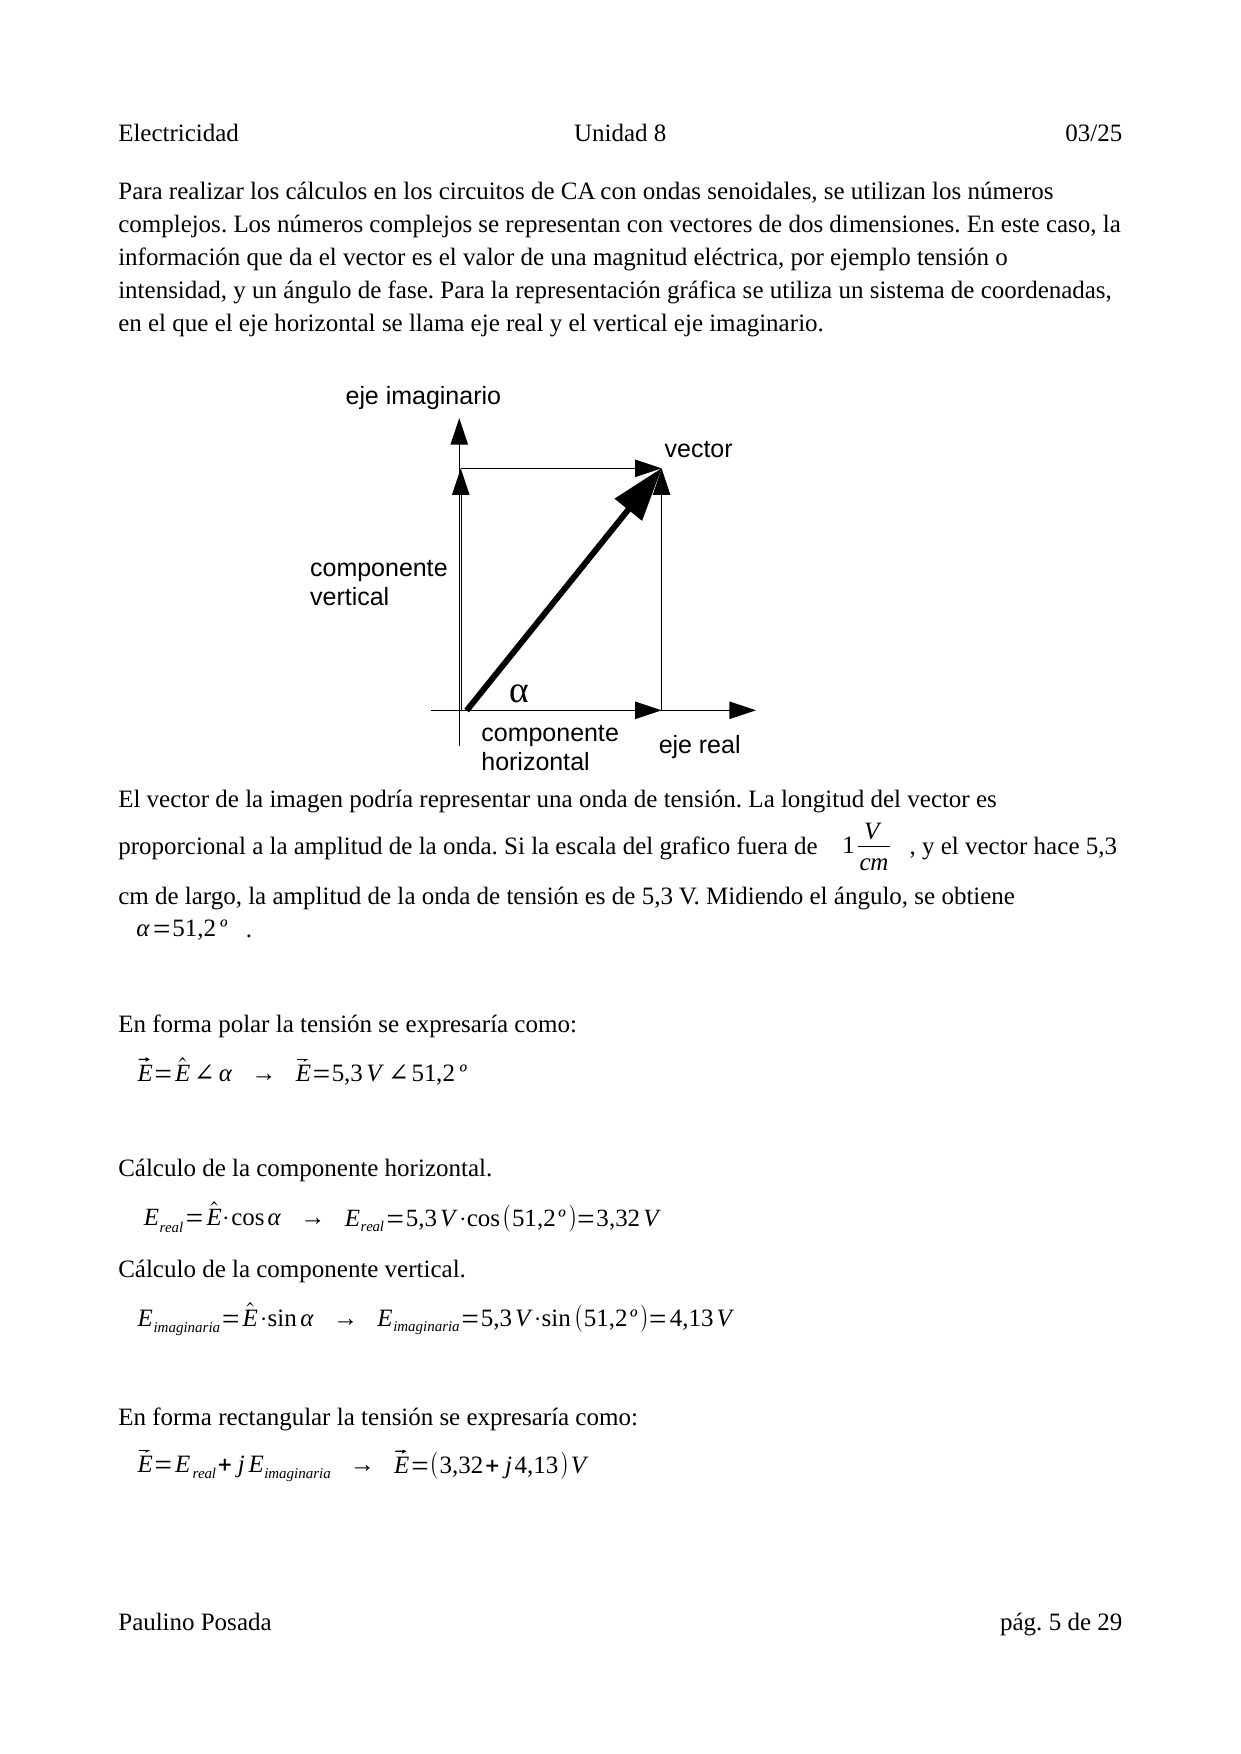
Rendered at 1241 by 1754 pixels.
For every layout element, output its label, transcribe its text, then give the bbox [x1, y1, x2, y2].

text En forma rectangular la tensión se expresaría como: [118, 1402, 1122, 1431]
text Para realizar los cálculos en los circuitos de CA con ondas senoidales, se utilizan los números complejos. Los números complejos se representan con vectores de dos dimensiones. En este caso, la información que da el vector es el valor de una magnitud eléctrica, por ejemplo tensión o intensidad, y un ángulo de fase. Para la representación gráfica se utiliza un sistema de coordenadas, en el que el eje horizontal se llama eje real y el vertical eje imaginario. [118, 176, 1122, 337]
text → [118, 1449, 1122, 1482]
text → [118, 1201, 1122, 1235]
text → [118, 1301, 1122, 1336]
text Cálculo de la componente horizontal. [118, 1153, 1122, 1182]
text Cálculo de la componente vertical. [118, 1254, 1122, 1283]
text En forma polar la tensión se expresaría como: [118, 1009, 1122, 1038]
text → [118, 1057, 1122, 1087]
text El vector de la imagen podría representar una onda de tensión. La longitud del vector es proporcional a la amplitud de la onda. Si la escala del grafico fuera de , y el vector hace 5,3 cm de largo, la amplitud de la onda de tensión es de 5,3 V. Midiendo el ángulo, se obtiene. [118, 784, 1122, 942]
